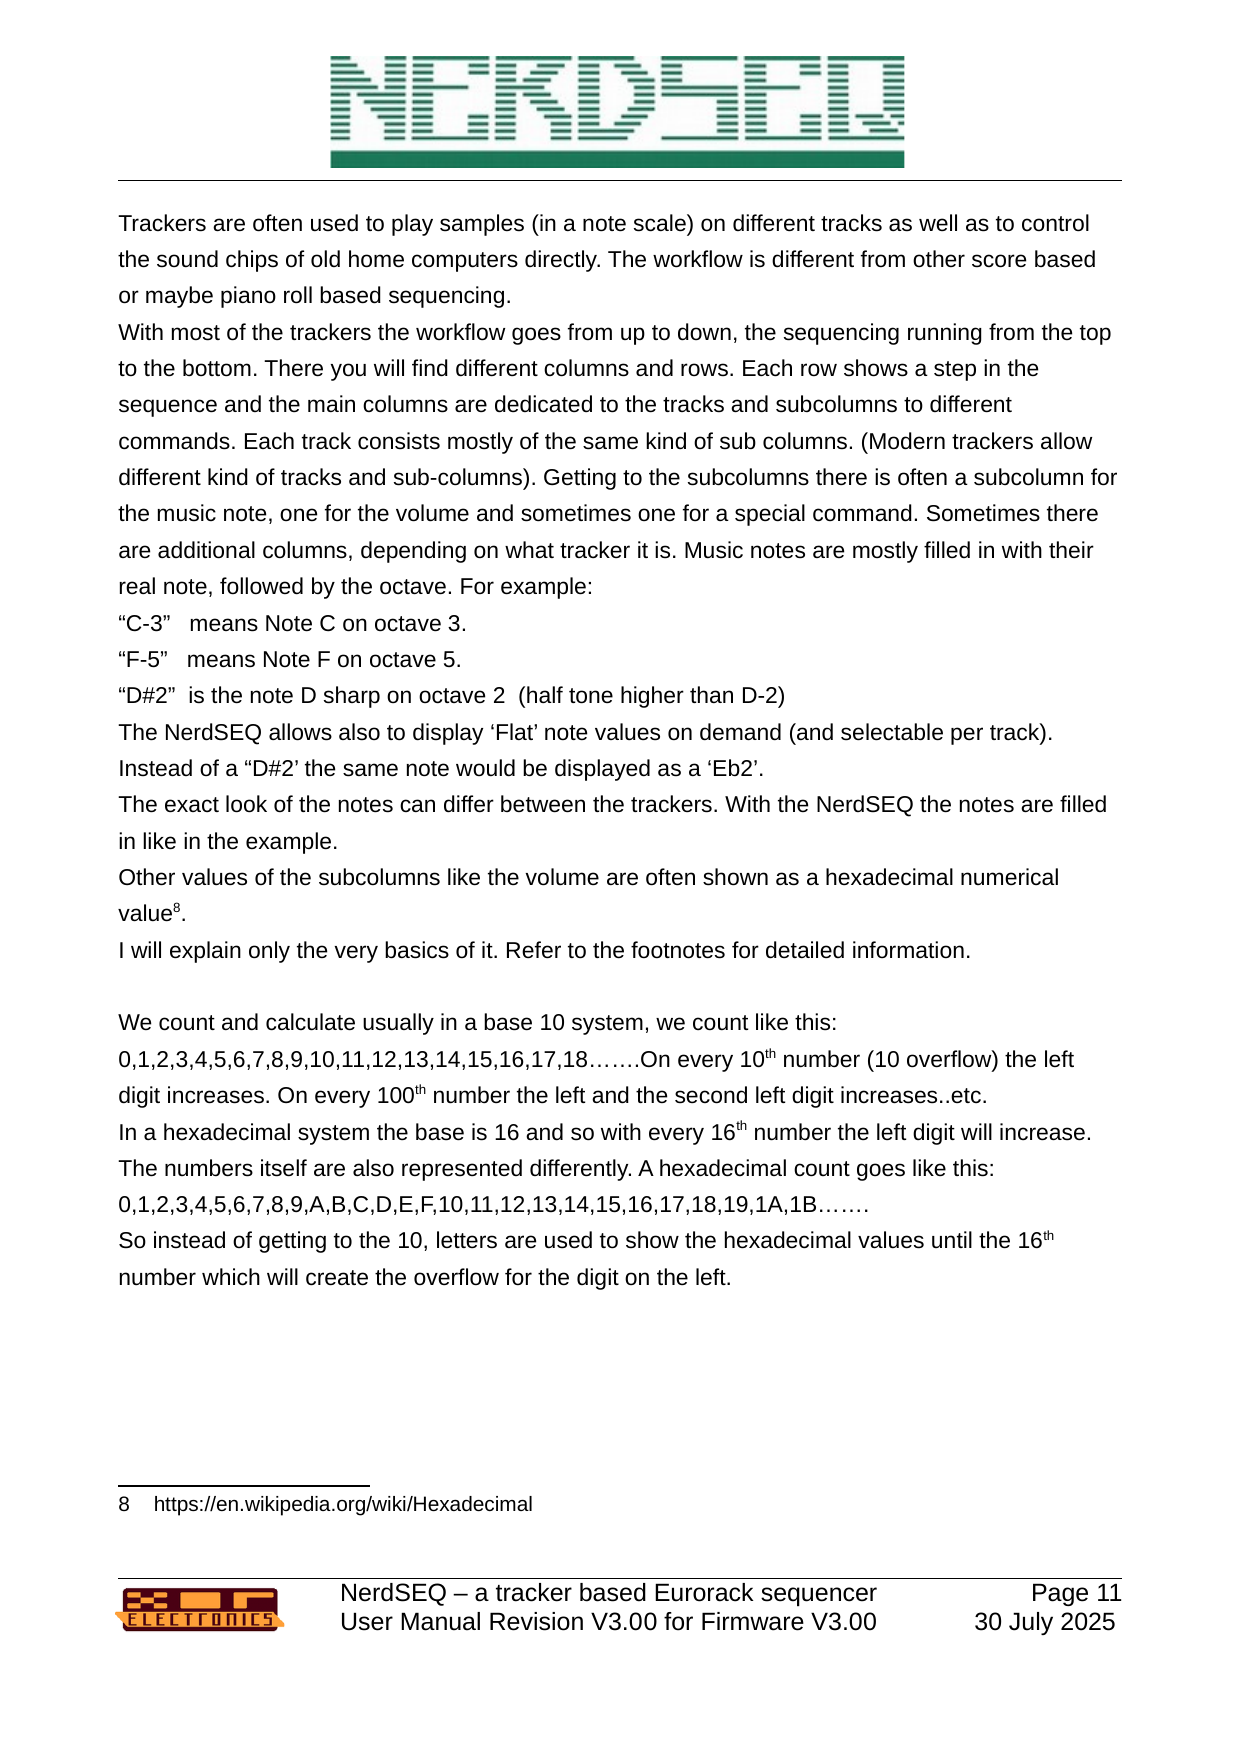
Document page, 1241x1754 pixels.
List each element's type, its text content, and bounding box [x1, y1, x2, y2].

text With most of the trackers the workflow goes from up to down, the sequencing running from the top to the bottom. There you will find different columns and rows. Each row shows a step in the sequence and the main columns are dedicated to the tracks and subcolumns to different commands. Each track consists mostly of the same kind of sub columns. (Modern trackers allow different kind of tracks and sub-columns). Getting to the subcolumns there is often a subcolumn for the music note, one for the volume and sometimes one for a special command. Sometimes there are additional columns, depending on what tracker it is. Music notes are mostly filled in with their real note, followed by the octave. For example: [118, 319, 1122, 599]
text So instead of getting to the 10, letters are used to show the hexadecimal values until the 16th number which will create the overflow for the digit on the left. [118, 1227, 1122, 1290]
text The NerdSEQ allows also to display ‘Flat’ note values on demand (and selectable per track). Instead of a “D#2’ the same note would be displayed as a ‘Eb2’. [118, 718, 1122, 781]
text The exact look of the notes can differ between the trackers. With the NerdSEQ the notes are filled in like in the example. [118, 791, 1122, 854]
text “D#2” is the note D sharp on octave 2 (half tone higher than D-2) [118, 682, 1122, 708]
text I will explain only the very basics of it. Refer to the footnotes for detailed information. [118, 937, 1122, 963]
text In a hexadecimal system the base is 16 and so with every 16th number the left digit will increase. The numbers itself are also represented differently. A hexadecimal count goes like this: [118, 1118, 1122, 1181]
text “C-3” means Note C on octave 3. [118, 609, 1122, 636]
text 0,1,2,3,4,5,6,7,8,9,A,B,C,D,E,F,10,11,12,13,14,15,16,17,18,19,1A,1B……. [118, 1191, 1122, 1217]
text https://en.wikipedia.org/wiki/Hexadecimal [118, 1492, 1122, 1516]
text “F-5” means Note F on octave 5. [118, 646, 1122, 672]
text We count and calculate usually in a base 10 system, we count like this: 0,1,2,3,4,5,6,7,8,9,10,11,12,13,14,15,16,17,18…….On every 10th number (10 overflow) the left digit increases. On every 100th number the left and the second left digit increases..etc. [118, 1009, 1122, 1108]
picture [115, 1584, 285, 1634]
picture [330, 56, 905, 168]
text Other values of the subcolumns like the volume are often shown as a hexadecimal numerical value. [118, 864, 1122, 927]
text Trackers are often used to play samples (in a note scale) on different tracks as well as to control the sound chips of old home computers directly. The workflow is different from other score based or maybe piano roll based sequencing. [118, 209, 1122, 309]
